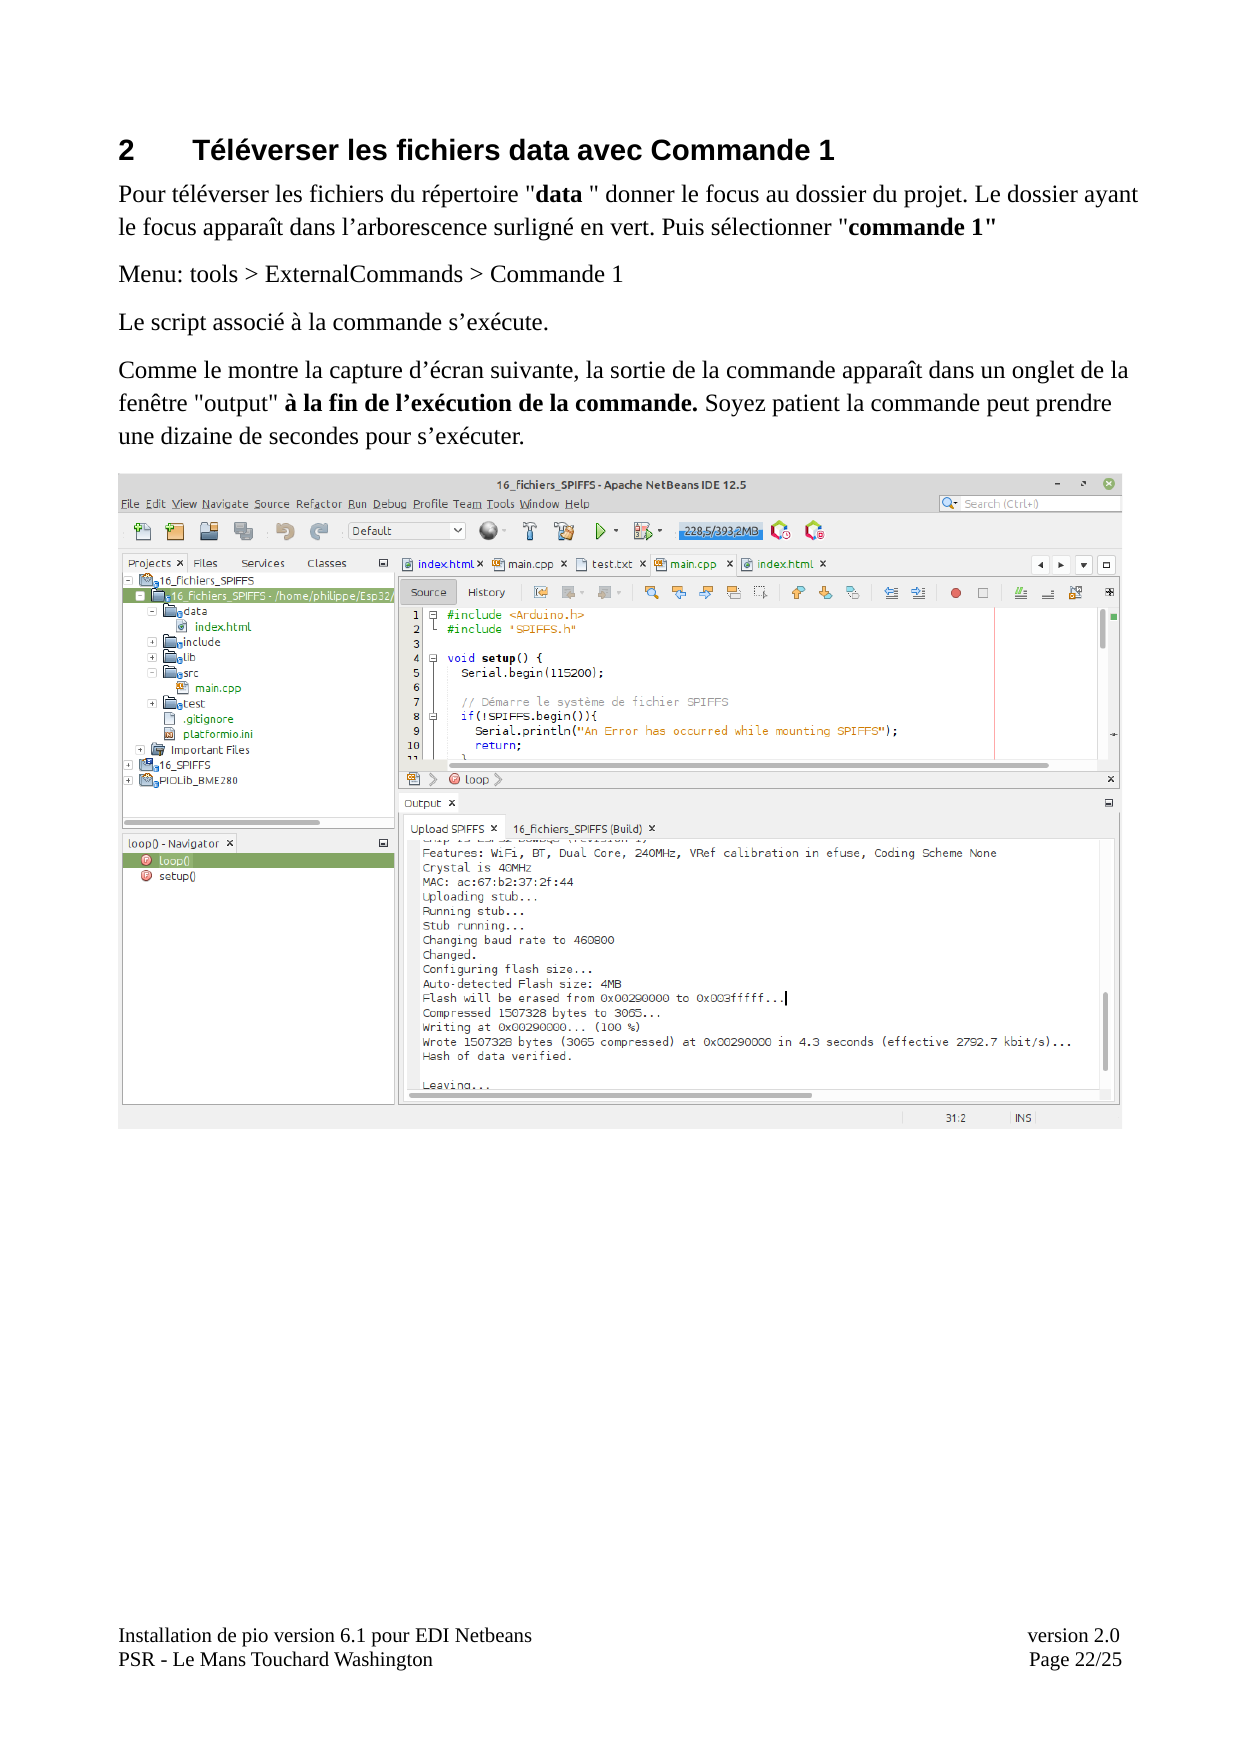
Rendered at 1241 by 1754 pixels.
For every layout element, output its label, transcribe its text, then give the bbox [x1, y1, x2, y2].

subtitle Téléverser les fichiers data avec Commande 1 [118, 133, 1151, 166]
text Le script associé à la commande s’exécute. [118, 307, 1151, 336]
picture [118, 473, 1123, 1129]
text Pour téléverser les fichiers du répertoire "data " donner le focus au dossier du projet. Le dossier ayant le focus apparaît dans l’arborescence surligné en vert. Puis sélectionner "commande 1" [118, 179, 1151, 241]
text Comme le montre la capture d’écran suivante, la sortie de la commande apparaît dans un onglet de la fenêtre "output" à la fin de l’exécution de la commande. Soyez patient la commande peut prendre une dizaine de secondes pour s’exécuter. [118, 355, 1151, 449]
text Menu: tools > ExternalCommands > Commande 1 [118, 259, 1151, 288]
